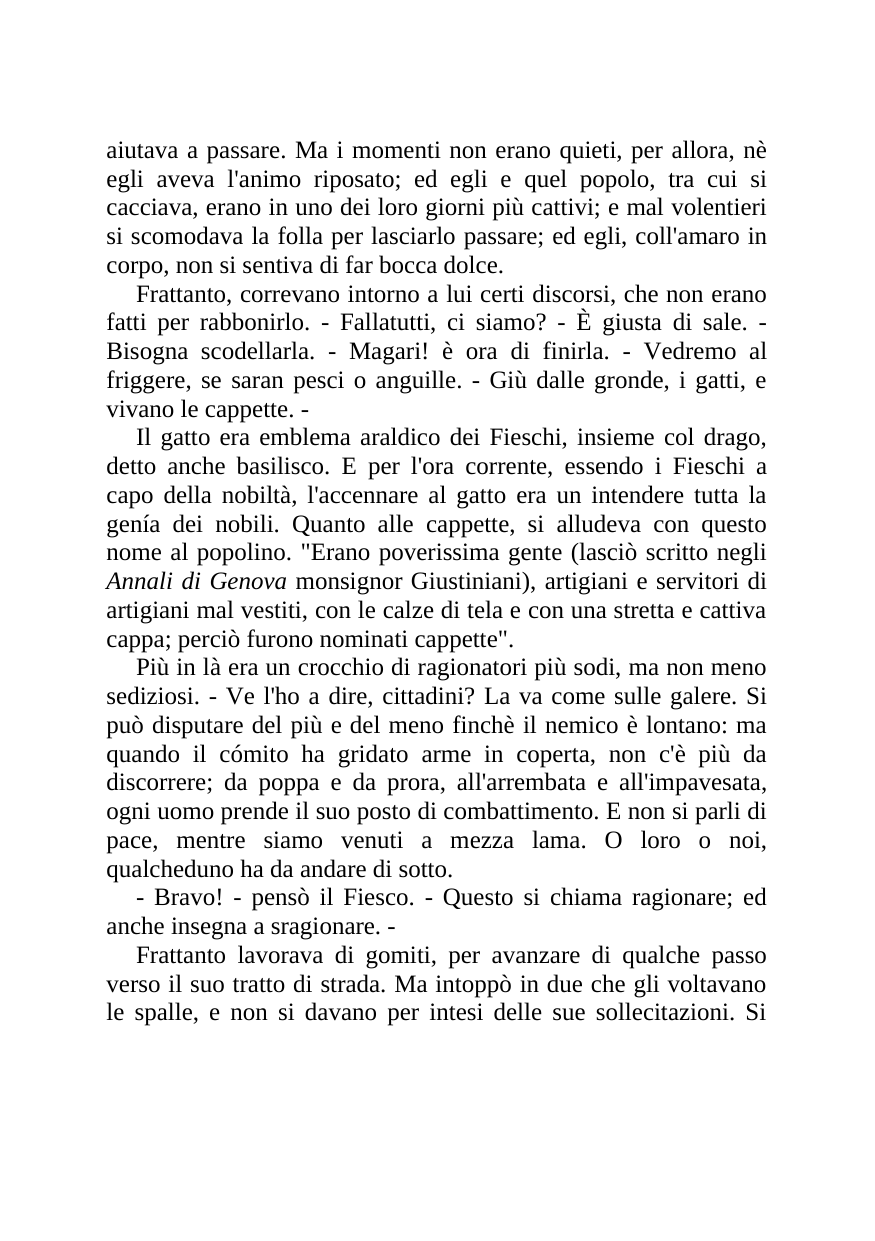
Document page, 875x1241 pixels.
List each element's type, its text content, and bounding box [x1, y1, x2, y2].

text Il gatto era emblema araldico dei Fieschi, insieme col drago, detto anche basilisco. E per l'ora corrente, essendo i Fieschi a capo della nobiltà, l'accennare al gatto era un intendere tutta la genía dei nobili. Quanto alle cappette, si alludeva con questo nome al popolino. "Erano poverissima gente (lasciò scritto negli Annali di Genova monsignor Giustiniani), artigiani e servitori di artigiani mal vestiti, con le calze di tela e con una stretta e cattiva cappa; perciò furono nominati cappette". [106, 422, 768, 652]
text Frattanto lavorava di gomiti, per avanzare di qualche passo verso il suo tratto di strada. Ma intoppò in due che gli voltavano le spalle, e non si davano per intesi delle sue sollecitazioni. Si [106, 940, 768, 1026]
text Più in là era un crocchio di ragionatori più sodi, ma non meno sediziosi. - Ve l'ho a dire, cittadini? La va come sulle galere. Si può disputare del più e del meno finchè il nemico è lontano: ma quando il cómito ha gridato arme in coperta, non c'è più da discorrere; da poppa e da prora, all'arrembata e all'impavesata, ogni uomo prende il suo posto di combattimento. E non si parli di pace, mentre siamo venuti a mezza lama. O loro o noi, qualcheduno ha da andare di sotto. [106, 652, 768, 882]
text aiutava a passare. Ma i momenti non erano quieti, per allora, nè egli aveva l'animo riposato; ed egli e quel popolo, tra cui si cacciava, erano in uno dei loro giorni più cattivi; e mal volentieri si scomodava la folla per lasciarlo passare; ed egli, coll'amaro in corpo, non si sentiva di far bocca dolce. [106, 135, 768, 279]
text - Bravo! - pensò il Fiesco. - Questo si chiama ragionare; ed anche insegna a sragionare. - [106, 882, 768, 940]
text Frattanto, correvano intorno a lui certi discorsi, che non erano fatti per rabbonirlo. - Fallatutti, ci siamo? - È giusta di sale. - Bisogna scodellarla. - Magari! è ora di finirla. - Vedremo al friggere, se saran pesci o anguille. - Giù dalle gronde, i gatti, e vivano le cappette. - [106, 279, 768, 422]
